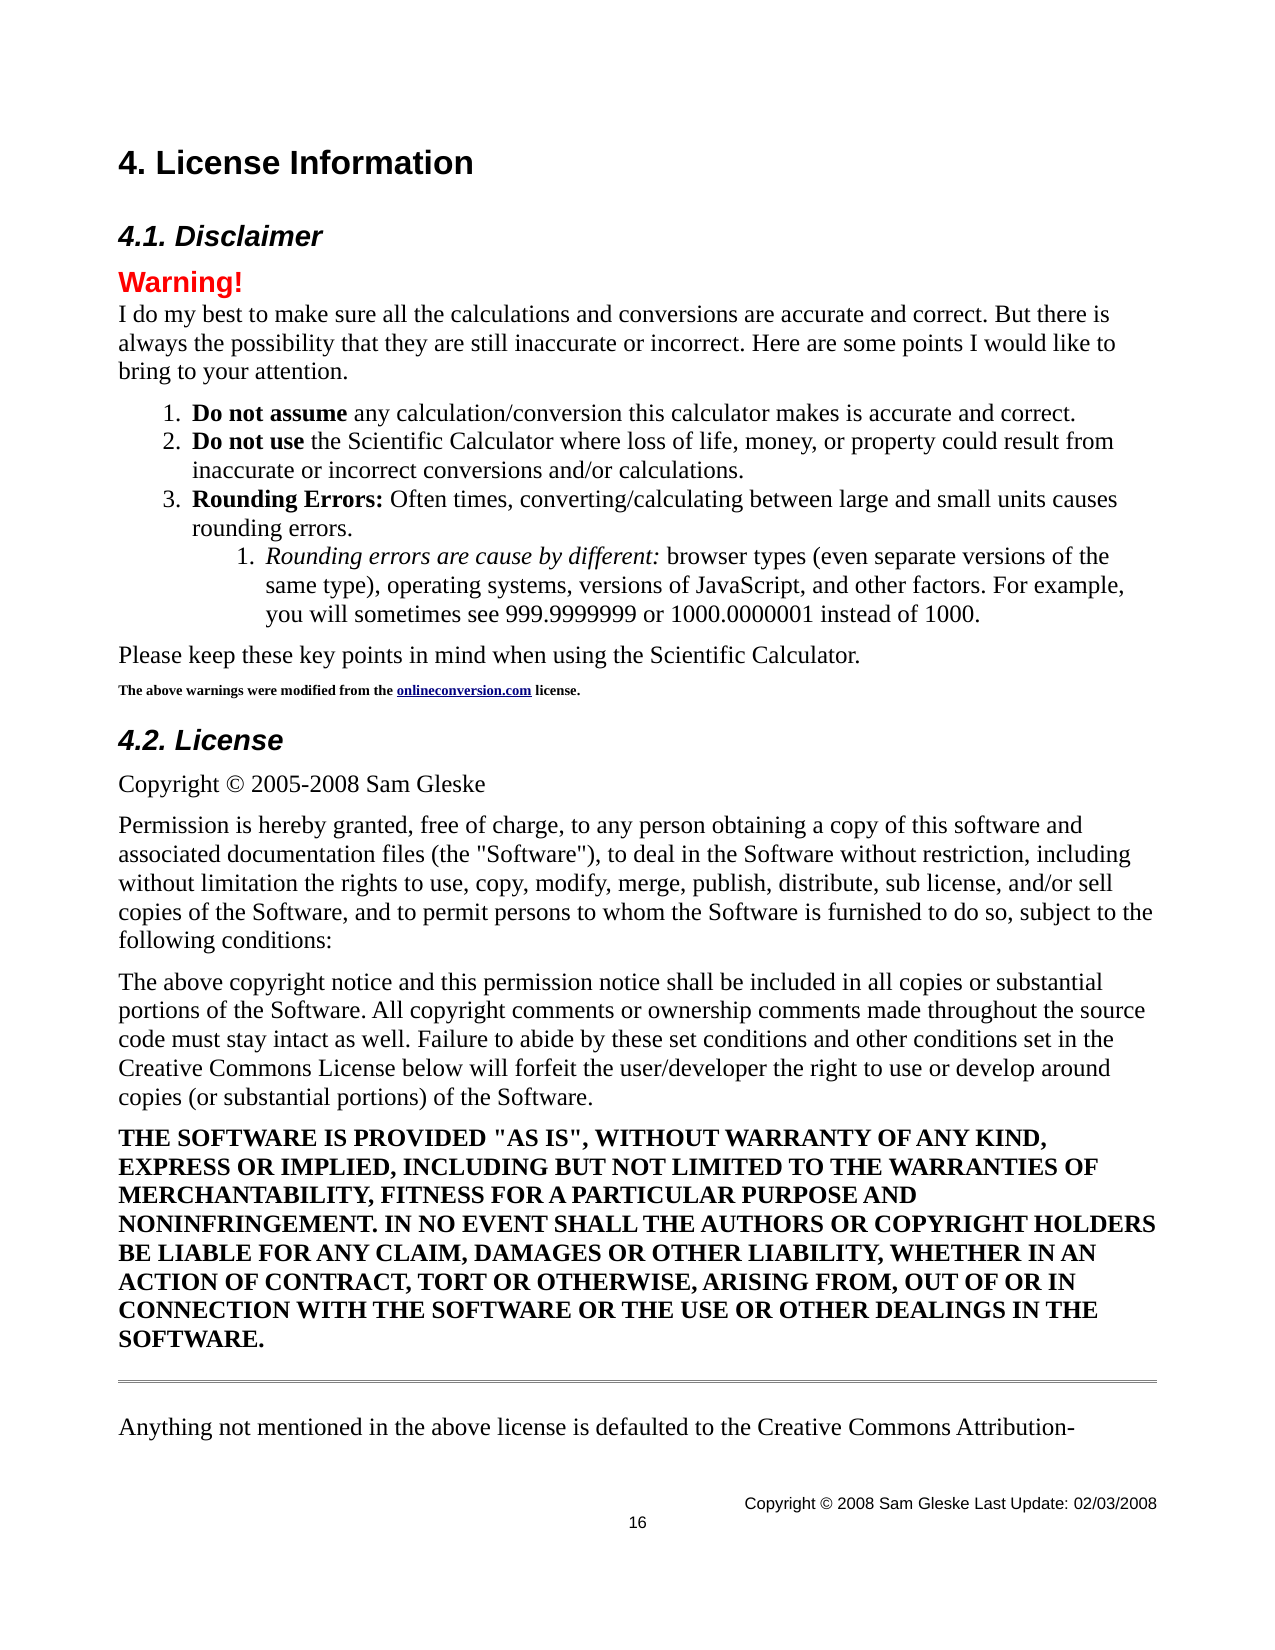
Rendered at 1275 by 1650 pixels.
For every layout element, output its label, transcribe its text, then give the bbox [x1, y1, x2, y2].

list Do not use the Scientific Calculator where loss of life, money, or property could result from inaccurate or incorrect conversions and/or calculations. [162, 426, 1157, 484]
text Copyright © 2005-2008 Sam Gleske [118, 769, 1157, 798]
text Anything not mentioned in the above license is defaulted to the Creative Commons Attribution- [118, 1412, 1157, 1440]
subtitle 4. License Information [118, 143, 1157, 182]
text Please keep these key points in mind when using the Scientific Calculator. [118, 640, 1157, 669]
text Permission is hereby granted, free of charge, to any person obtaining a copy of this software and associated documentation files (the "Software"), to deal in the Software without restriction, including without limitation the rights to use, copy, modify, merge, publish, distribute, sub license, and/or sell copies of the Software, and to permit persons to whom the Software is furnished to do so, subject to the following conditions: [118, 810, 1157, 954]
list Rounding errors are cause by different: browser types (even separate versions of the same type), operating systems, versions of JavaScript, and other factors. For example, you will sometimes see 999.9999999 or 1000.0000001 instead of 1000. [236, 541, 1157, 628]
text THE SOFTWARE IS PROVIDED "AS IS", WITHOUT WARRANTY OF ANY KIND, EXPRESS OR IMPLIED, INCLUDING BUT NOT LIMITED TO THE WARRANTIES OF MERCHANTABILITY, FITNESS FOR A PARTICULAR PURPOSE AND NONINFRINGEMENT. IN NO EVENT SHALL THE AUTHORS OR COPYRIGHT HOLDERS BE LIABLE FOR ANY CLAIM, DAMAGES OR OTHER LIABILITY, WHETHER IN AN ACTION OF CONTRACT, TORT OR OTHERWISE, ARISING FROM, OUT OF OR IN CONNECTION WITH THE SOFTWARE OR THE USE OR OTHER DEALINGS IN THE SOFTWARE. [118, 1123, 1157, 1353]
list Do not assume any calculation/conversion this calculator makes is accurate and correct. [162, 398, 1157, 426]
text Warning! [118, 265, 1157, 299]
subtitle 4.1. Disclaimer [118, 219, 1157, 253]
text I do my best to make sure all the calculations and conversions are accurate and correct. But there is always the possibility that they are still inaccurate or incorrect. Here are some points I would like to bring to your attention. [118, 299, 1157, 385]
text The above warnings were modified from the onlineconversion.com license. [118, 681, 1157, 698]
subtitle 4.2. License [118, 723, 1157, 757]
list Rounding Errors: Often times, converting/calculating between large and small units causes rounding errors. [162, 484, 1157, 541]
text The above copyright notice and this permission notice shall be included in all copies or substantial portions of the Software. All copyright comments or ownership comments made throughout the source code must stay intact as well. Failure to abide by these set conditions and other conditions set in the Creative Commons License below will forfeit the user/developer the right to use or develop around copies (or substantial portions) of the Software. [118, 967, 1157, 1110]
